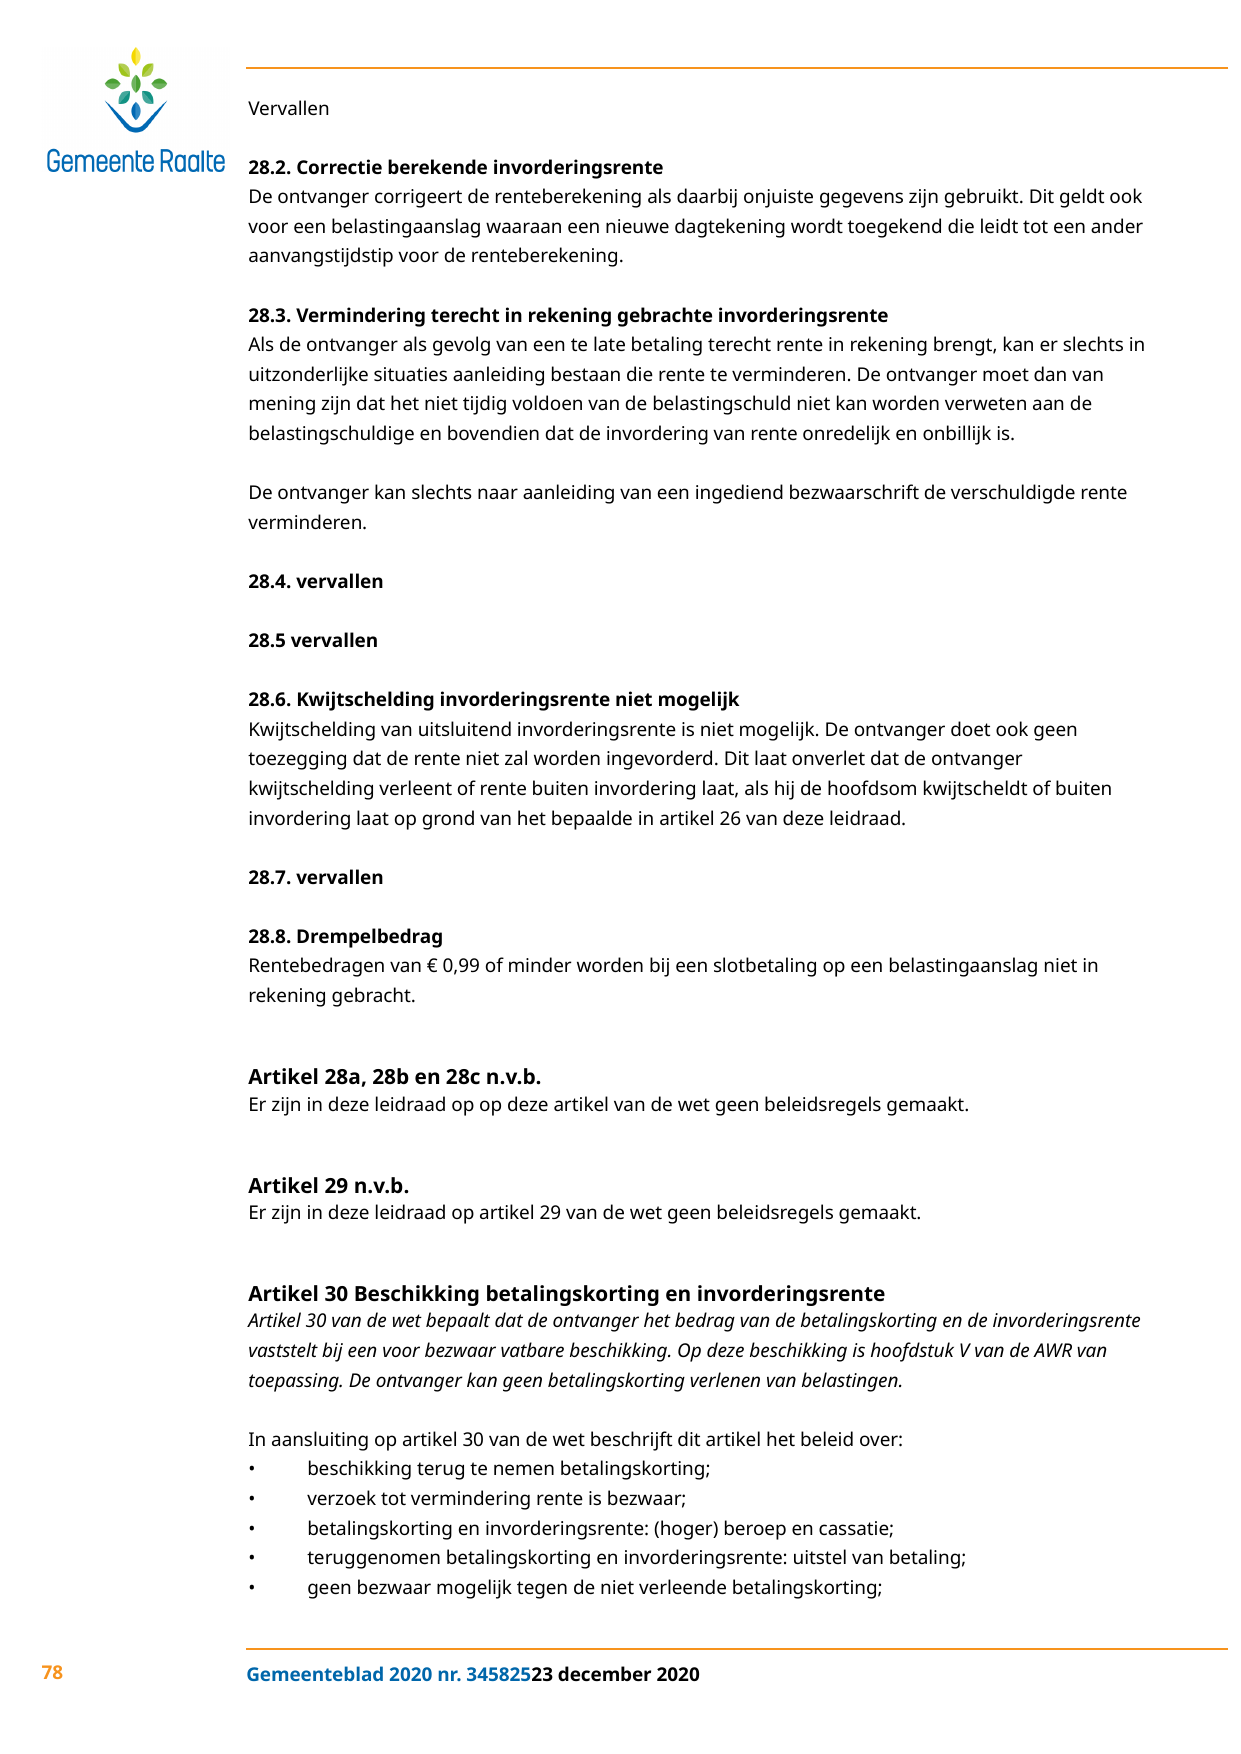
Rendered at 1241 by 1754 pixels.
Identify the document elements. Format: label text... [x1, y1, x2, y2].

text 28.8. Drempelbedrag [248, 923, 1152, 949]
text Artikel 29 n.v.b. [248, 1171, 1152, 1199]
list betalingskorting en invorderingsrente: (hoger) beroep en cassatie; [248, 1515, 1152, 1540]
text 28.3. Vermindering terecht in rekening gebrachte invorderingsrente [248, 302, 1152, 328]
text Rentebedragen van € 0,99 of minder worden bij een slotbetaling op een belastingaanslag niet in rekening gebracht. [248, 953, 1152, 1008]
text Er zijn in deze leidraad op op deze artikel van de wet geen beleidsregels gemaakt. [248, 1091, 1152, 1116]
text 28.7. vervallen [248, 864, 1152, 890]
text 28.5 vervallen [248, 627, 1152, 653]
text 28.2. Correctie berekende invorderingsrente [248, 154, 1152, 180]
text Artikel 30 van de wet bepaalt dat de ontvanger het bedrag van de betalingskorting en de invorderingsrente vaststelt bij een voor bezwaar vatbare beschikking. Op deze beschikking is hoofdstuk V van de AWR van toepassing. De ontvanger kan geen betalingskorting verlenen van belastingen. [248, 1308, 1152, 1392]
text Artikel 28a, 28b en 28c n.v.b. [248, 1062, 1152, 1091]
text Kwijtschelding van uitsluitend invorderingsrente is niet mogelijk. De ontvanger doet ook geen toezegging dat de rente niet zal worden ingevorderd. Dit laat onverlet dat de ontvanger kwijtschelding verleent of rente buiten invordering laat, als hij de hoofdsom kwijtscheldt of buiten invordering laat op grond van het bepaalde in artikel 26 van deze leidraad. [248, 716, 1152, 831]
text De ontvanger corrigeert de renteberekening als daarbij onjuiste gegevens zijn gebruikt. Dit geldt ook voor een belastingaanslag waaraan een nieuwe dagtekening wordt toegekend die leidt tot een ander aanvangstijdstip voor de renteberekening. [248, 183, 1152, 268]
text Vervallen [248, 95, 1152, 121]
text 28.6. Kwijtschelding invorderingsrente niet mogelijk [248, 686, 1152, 712]
list teruggenomen betalingskorting en invorderingsrente: uitstel van betaling; [248, 1544, 1152, 1570]
text Als de ontvanger als gevolg van een te late betaling terecht rente in rekening brengt, kan er slechts in uitzonderlijke situaties aanleiding bestaan die rente te verminderen. De ontvanger moet dan van mening zijn dat het niet tijdig voldoen van de belastingschuld niet kan worden verweten aan de belastingschuldige en bovendien dat de invordering van rente onredelijk en onbillijk is. [248, 331, 1152, 446]
picture [41, 47, 231, 172]
text In aansluiting op artikel 30 van de wet beschrijft dit artikel het beleid over: [248, 1426, 1152, 1452]
text 28.4. vervallen [248, 568, 1152, 594]
list verzoek tot vermindering rente is bezwaar; [248, 1485, 1152, 1511]
text De ontvanger kan slechts naar aanleiding van een ingediend bezwaarschrift de verschuldigde rente verminderen. [248, 479, 1152, 535]
text Artikel 30 Beschikking betalingskorting en invorderingsrente [248, 1279, 1152, 1308]
list geen bezwaar mogelijk tegen de niet verleende betalingskorting; [248, 1574, 1152, 1599]
list beschikking terug te nemen betalingskorting; [248, 1456, 1152, 1481]
text Er zijn in deze leidraad op artikel 29 van de wet geen beleidsregels gemaakt. [248, 1199, 1152, 1225]
